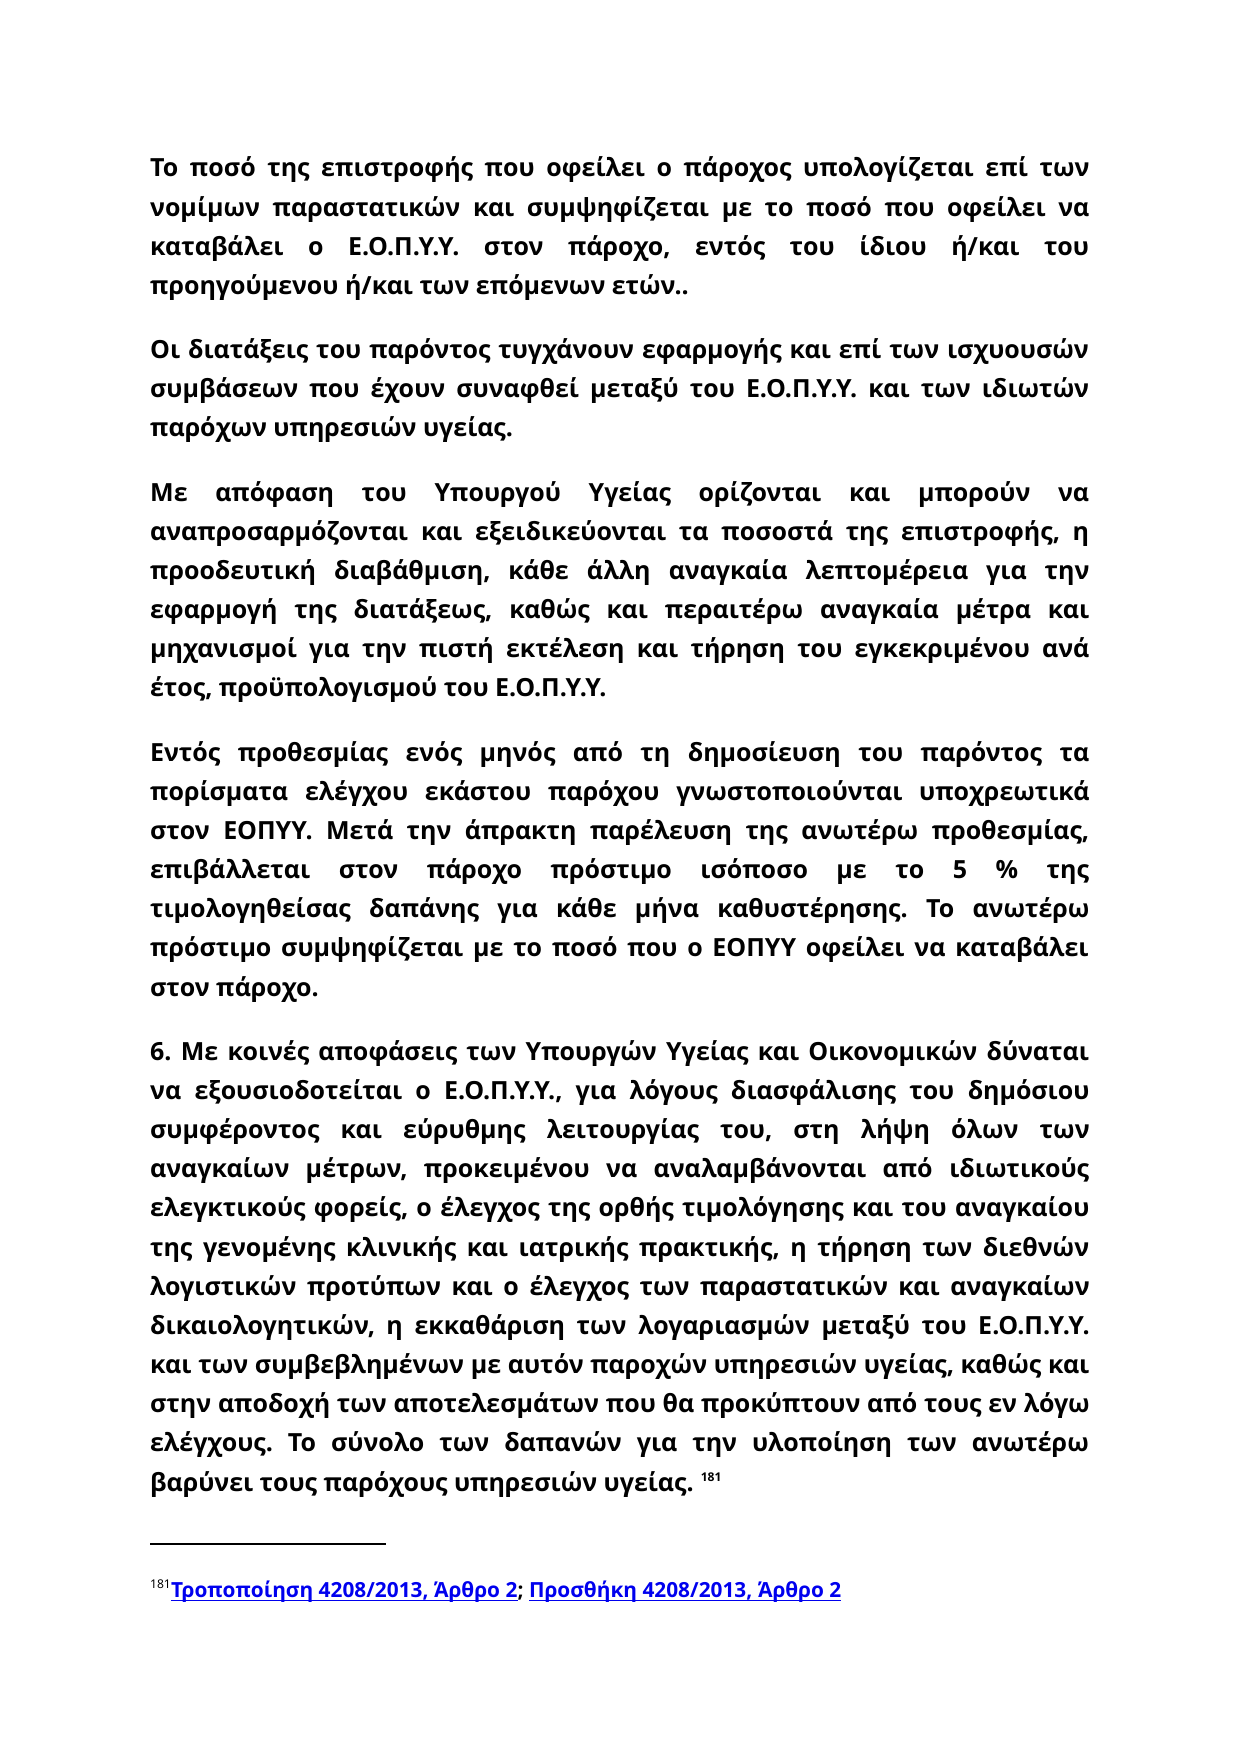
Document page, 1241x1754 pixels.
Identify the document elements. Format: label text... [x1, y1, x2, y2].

text 6. Με κοινές αποφάσεις των Υπουργών Υγείας και Οικονομικών δύναται να εξουσιοδοτείται ο Ε.Ο.Π.Υ.Υ., για λόγους διασφάλισης του δημόσιου συμφέροντος και εύρυθμης λειτουργίας του, στη λήψη όλων των αναγκαίων μέτρων, προκειμένου να αναλαμβάνονται από ιδιωτικούς ελεγκτικούς φορείς, ο έλεγχος της ορθής τιμολόγησης και του αναγκαίου της γενομένης κλινικής και ιατρικής πρακτικής, η τήρηση των διεθνών λογιστικών προτύπων και ο έλεγχος των παραστατικών και αναγκαίων δικαιολογητικών, η εκκαθάριση των λογαριασμών μεταξύ του Ε.Ο.Π.Υ.Υ. και των συμβεβλημένων με αυτόν παροχών υπηρεσιών υγείας, καθώς και στην αποδοχή των αποτελεσμάτων που θα προκύπτουν από τους εν λόγω ελέγχους. Το σύνολο των δαπανών για την υλοποίηση των ανωτέρω βαρύνει τους παρόχους υπηρεσιών υγείας. [150, 1033, 1090, 1498]
text Εντός προθεσμίας ενός μηνός από τη δημοσίευση του παρόντος τα πορίσματα ελέγχου εκάστου παρόχου γνωστοποιούνται υποχρεωτικά στον ΕΟΠΥΥ. Μετά την άπρακτη παρέλευση της ανωτέρω προθεσμίας, επιβάλλεται στον πάροχο πρόστιμο ισόποσο με το 5 % της τιμολογηθείσας δαπάνης για κάθε μήνα καθυστέρησης. Το ανωτέρω πρόστιμο συμψηφίζεται με το ποσό που ο ΕΟΠΥΥ οφείλει να καταβάλει στον πάροχο. [150, 734, 1090, 1003]
text Με απόφαση του Υπουργού Υγείας ορίζονται και μπορούν να αναπροσαρμόζονται και εξειδικεύονται τα ποσοστά της επιστροφής, η προοδευτική διαβάθμιση, κάθε άλλη αναγκαία λεπτομέρεια για την εφαρμογή της διατάξεως, καθώς και περαιτέρω αναγκαία μέτρα και μηχανισμοί για την πιστή εκτέλεση και τήρηση του εγκεκριμένου ανά έτος, προϋπολογισμού του Ε.Ο.Π.Υ.Υ. [150, 474, 1090, 704]
text Οι διατάξεις του παρόντος τυγχάνουν εφαρμογής και επί των ισχυουσών συμβάσεων που έχουν συναφθεί μεταξύ του Ε.Ο.Π.Υ.Υ. και των ιδιωτών παρόχων υπηρεσιών υγείας. [150, 332, 1090, 444]
text Τροποποίηση 4208/2013, Άρθρο 2; Προσθήκη 4208/2013, Άρθρο 2 [150, 1576, 1090, 1604]
text Το ποσό της επιστροφής που οφείλει ο πάροχος υπολογίζεται επί των νομίμων παραστατικών και συμψηφίζεται με το ποσό που οφείλει να καταβάλει ο Ε.Ο.Π.Υ.Υ. στον πάροχο, εντός του ίδιου ή/και του προηγούμενου ή/και των επόμενων ετών.. [150, 150, 1090, 302]
